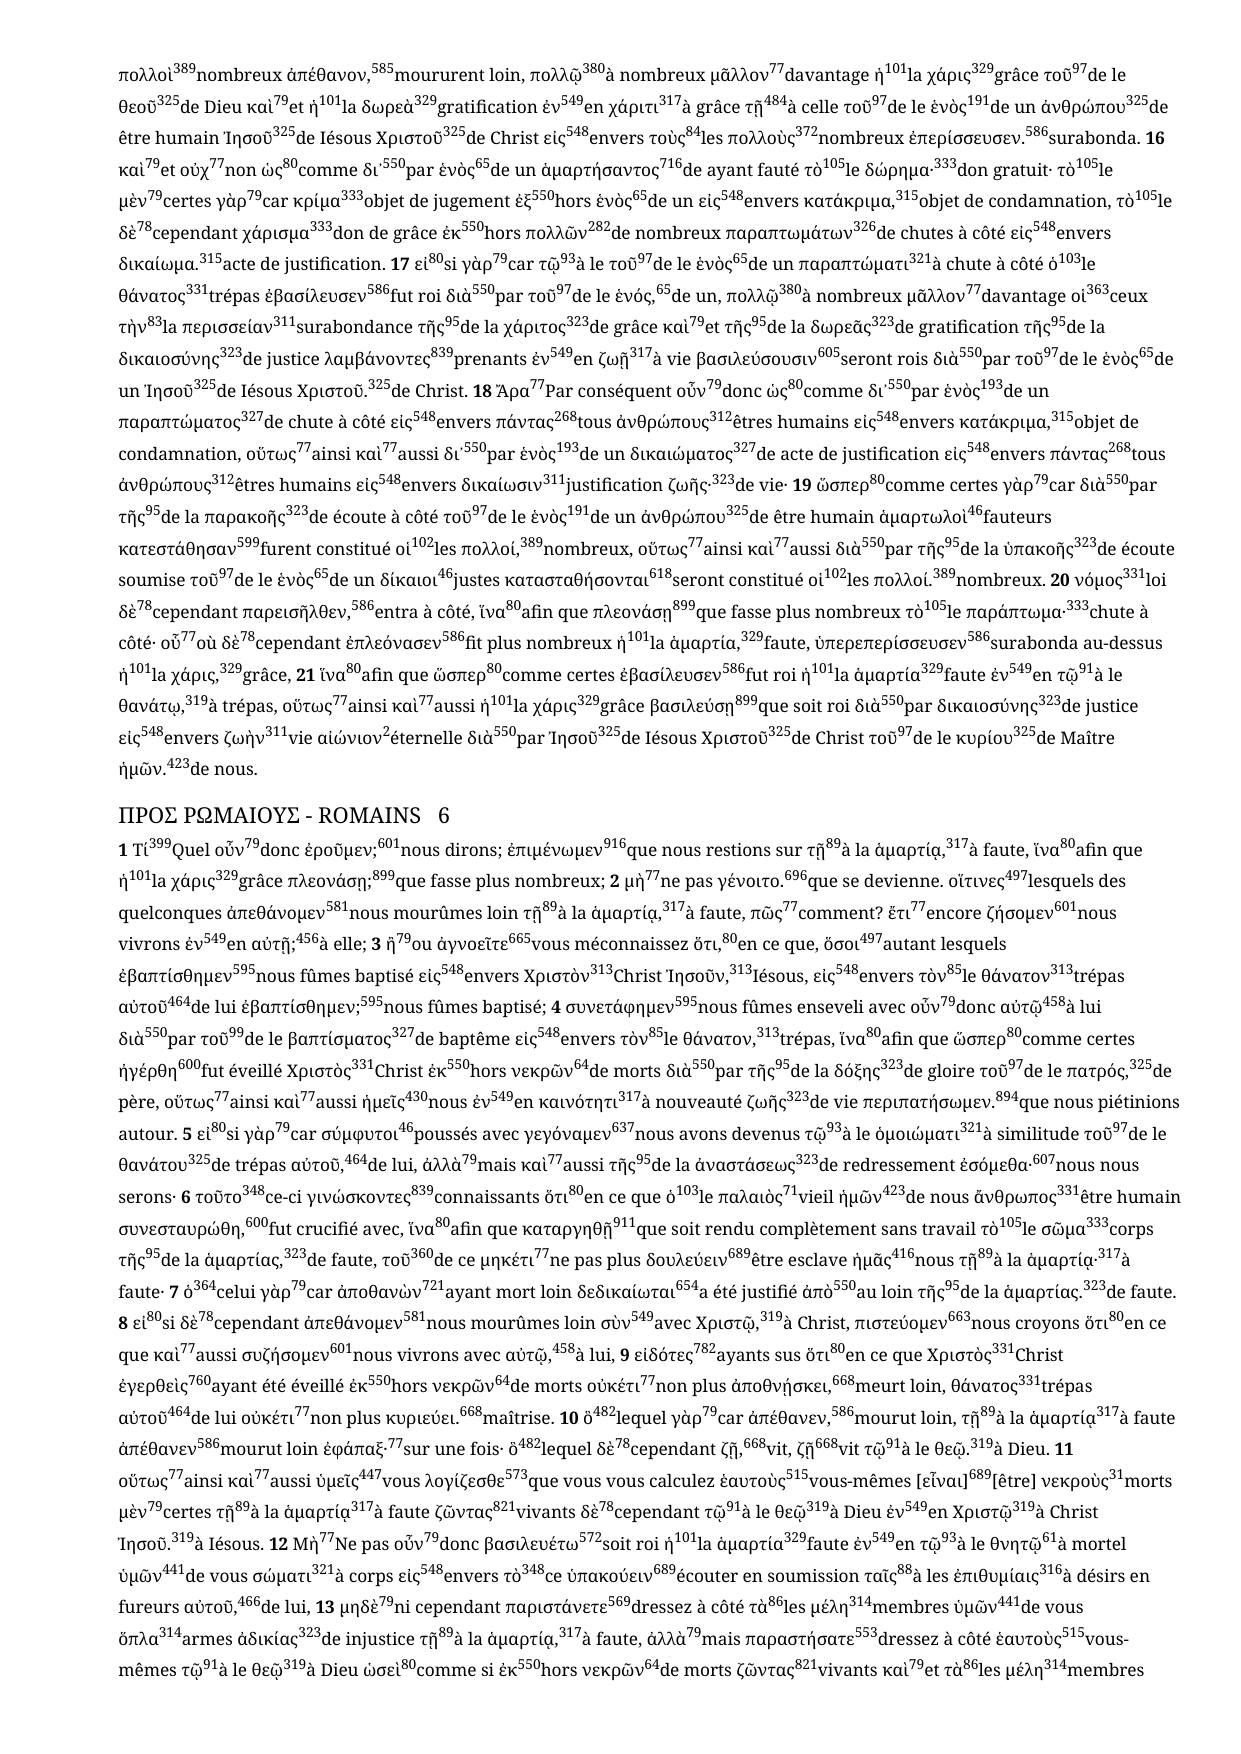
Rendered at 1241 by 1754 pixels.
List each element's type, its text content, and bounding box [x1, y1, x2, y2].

text 1 Δικαιωθέντες759Ayants étés justifiés οὖν79donc ἐκ550hors πίστεως323de croyance εἰρήνην311paix ἔχωμεν916que nous ayons πρὸς548vers τὸν85le θεὸν313Dieu διὰ550par τοῦ97de le κυρίου325de Maître ἡμῶν423de nous Ἰησοῦ325de Iésous Χριστοῦ325de Christ 2 δι᾽550par οὗ492de lequel καὶ77aussi τὴν83la προσαγωγὴν311conduite auprès ἐσχήκαμεν637nous avons eu [τῇ89[à la πίστει]317à croyance] εἰς548envers τὴν83la χάριν311grâce ταύτην136celle-ci ἐν549en ᾗ484à laquelle ἑστήκαμεν637nous avons dressé καὶ79et καυχώμεθα669nous nous vantons ἐπ᾽549sur ἐλπίδι317à espérance τῆς95de la δόξης323de gloire τοῦ97de le θεοῦ.325de Dieu. 3 οὐ77non μόνον77seulement δέ,78cependant, ἀλλὰ79mais καὶ77aussi καυχώμεθα669nous nous vantons ἐν549en ταῖς248à les θλίψεσιν,316à oppressions, εἰδότες782ayants sus ὅτι80en ce que ἡ101la θλῖψις329oppression ὑπομονὴν311résistance κατεργάζεται,674se met au travail complètement, 4 ἡ101la δὲ78cependant ὑπομονὴ329résistance δοκιμήν,311épreuve, ἡ101la δὲ78cependant δοκιμὴ329épreuve ἐλπίδα.311espérance. 5 ἡ101la δὲ78cependant ἐλπὶς329espérance οὐ77non καταισχύνει,668couvre de honte, ὅτι80en ce que ἡ101la ἀγάπη329amour τοῦ97de le θεοῦ325de Dieu ἐκκέχυται654a été déversé ἐν549en ταῖς88à les καρδίαις316à coeurs ἡμῶν423de nous διὰ550par πνεύματος327de souffle ἁγίου18de saint τοῦ360de ce δοθέντος756de ayant été donné ἡμῖν.419à nous. 6 Ἔτι77Encore γὰρ79car Χριστὸς331Christ ὄντων833de étants ἡμῶν423de nous ἀσθενῶν41de infirmes ἔτι77encore κατὰ548selon καιρὸν313moment ὑπὲρ550au-dessus ἀσεβῶν64de impies ἀπέθανεν.586mourut loin. 7 μόλις77laborieusement γὰρ79car ὑπὲρ550au-dessus δικαίου65de juste τις390un quelconque ἀποθανεῖται·612se mourra loin· ὑπὲρ550au-dessus γὰρ79car τοῦ97de le ἀγαθοῦ65de bon τάχα77peut-être τις390un quelconque καὶ77aussi τολμᾷ668ose ἀποθανεῖν·681mourir loin· 8 συνίστησιν668dresse avec δὲ78cependant τὴν83la ἑαυτοῦ537de lui-même ἀγάπην311amour εἰς548envers ἡμᾶς416nous ὁ103le θεός,331Dieu, ὅτι80en ce que ἔτι77encore ἁμαρτωλῶν41de fauteurs ὄντων833de étants ἡμῶν423de nous Χριστὸς331Christ ὑπὲρ550au-dessus ἡμῶν423de nous ἀπέθανεν.586mourut loin. 9 πολλῷ380à nombreux οὖν79donc μᾶλλον77davantage δικαιωθέντες759ayants étés justifiés νῦν77maintenant ἐν549en τῷ93à le αἵματι321à sang αὐτοῦ464de lui σωθησόμεθα614nous serons sauvé δι᾽550par αὐτοῦ464de lui ἀπὸ550au loin τῆς95de la ὀργῆς.323de colère. 10 εἰ80si γὰρ79car ἐχθροὶ46ennemis ὄντες839étants κατηλλάγημεν595nous fûmes échangé de haut en bas τῷ91à le θεῷ319à Dieu διὰ550par τοῦ97de le θανάτου325de trépas τοῦ97de le υἱοῦ325de fils αὐτοῦ,464de lui, πολλῷ380à nombreux μᾶλλον77davantage καταλλαγέντες759ayants étés échangés de haut en bas σωθησόμεθα614nous serons sauvé ἐν549en τῇ89à la ζωῇ317à vie αὐτοῦ·464de lui· 11 οὐ77non μόνον77seulement δέ,78cependant, ἀλλὰ79mais καὶ77aussi καυχώμενοι866se vantants ἐν549en τῷ91à le θεῷ319à Dieu διὰ550par τοῦ97de le κυρίου325de Maître ἡμῶν423de nous Ἰησοῦ325de Iésous Χριστοῦ325de Christ δι᾽550par οὗ492de lequel νῦν77maintenant τὴν83la καταλλαγὴν311réconciliation ἐλάβομεν.581nous prîmes. 12 Διὰ548Par le fait de τοῦτο348ce-ci ὥσπερ80comme certes δι᾽550par ἑνὸς191de un ἀνθρώπου325de être humain ἡ101la ἁμαρτία329faute εἰς548envers τὸν85le κόσμον313monde εἰσῆλθεν586vint à l'intérieur καὶ79et διὰ550par τῆς95de la ἁμαρτίας323de faute ὁ103le θάνατος,331trépas, καὶ77aussi οὕτως77ainsi εἰς548envers πάντας268tous ἀνθρώπους312êtres humains ὁ103le θάνατος331trépas διῆλθεν,586passa à travers, ἐφ᾽549sur ᾧ488à lequel πάντες389tous ἥμαρτον·585fautèrent· 13 ἄχρι552jusqu'à l'extrémité γὰρ79car νόμου325de loi ἁμαρτία329faute ἦν625était ἐν549en κόσμῳ,319à monde, ἁμαρτία329faute δὲ78cependant οὐκ77non ἐλλογεῖται680est imputé μὴ77ne pas ὄντος834de étant νόμου,325de loi, 14 ἀλλ᾽79mais ἐβασίλευσεν586fut roi ὁ103le θάνατος331trépas ἀπὸ550au loin Ἀδὰμ325de Adam μέχρι552jusqu'à Μωϋσέως325de Môusês καὶ77aussi ἐπὶ548sur τοὺς345ceux μὴ77ne pas ἁμαρτήσαντας706ayants fautés ἐπὶ549sur τῷ93à le ὁμοιώματι321à similitude τῆς95de la παραβάσεως323de transgression Ἀδὰμ325de Adam ὅς498lequel ἐστιν668est τύπος331modèle frappé τοῦ358de celui μέλλοντος.834de imminant. 15 Ἀλλ᾽79Mais οὐχ77non ὡς80comme τὸ105le παράπτωμα,333chute à côté, οὕτως77ainsi καὶ77aussi τὸ105le χάρισμα·333don de grâce· εἰ80si γὰρ79car τῷ93à le τοῦ97de le ἑνὸς65de un παραπτώματι321à chute à côté οἱ102les πολλοὶ389nombreux ἀπέθανον,585moururent loin, πολλῷ380à nombreux μᾶλλον77davantage ἡ101la χάρις329grâce τοῦ97de le θεοῦ325de Dieu καὶ79et ἡ101la δωρεὰ329gratification ἐν549en χάριτι317à grâce τῇ484à celle τοῦ97de le ἑνὸς191de un ἀνθρώπου325de être humain Ἰησοῦ325de Iésous Χριστοῦ325de Christ εἰς548envers τοὺς84les πολλοὺς372nombreux ἐπερίσσευσεν.586surabonda. 16 καὶ79et οὐχ77non ὡς80comme δι᾽550par ἑνὸς65de un ἁμαρτήσαντος716de ayant fauté τὸ105le δώρημα·333don gratuit· τὸ105le μὲν79certes γὰρ79car κρίμα333objet de jugement ἐξ550hors ἑνὸς65de un εἰς548envers κατάκριμα,315objet de condamnation, τὸ105le δὲ78cependant χάρισμα333don de grâce ἐκ550hors πολλῶν282de nombreux παραπτωμάτων326de chutes à côté εἰς548envers δικαίωμα.315acte de justification. 17 εἰ80si γὰρ79car τῷ93à le τοῦ97de le ἑνὸς65de un παραπτώματι321à chute à côté ὁ103le θάνατος331trépas ἐβασίλευσεν586fut roi διὰ550par τοῦ97de le ἑνός,65de un, πολλῷ380à nombreux μᾶλλον77davantage οἱ363ceux τὴν83la περισσείαν311surabondance τῆς95de la χάριτος323de grâce καὶ79et τῆς95de la δωρεᾶς323de gratification τῆς95de la δικαιοσύνης323de justice λαμβάνοντες839prenants ἐν549en ζωῇ317à vie βασιλεύσουσιν605seront rois διὰ550par τοῦ97de le ἑνὸς65de un Ἰησοῦ325de Iésous Χριστοῦ.325de Christ. 18 Ἄρα77Par conséquent οὖν79donc ὡς80comme δι᾽550par ἑνὸς193de un παραπτώματος327de chute à côté εἰς548envers πάντας268tous ἀνθρώπους312êtres humains εἰς548envers κατάκριμα,315objet de condamnation, οὕτως77ainsi καὶ77aussi δι᾽550par ἑνὸς193de un δικαιώματος327de acte de justification εἰς548envers πάντας268tous ἀνθρώπους312êtres humains εἰς548envers δικαίωσιν311justification ζωῆς·323de vie· 19 ὥσπερ80comme certes γὰρ79car διὰ550par τῆς95de la παρακοῆς323de écoute à côté τοῦ97de le ἑνὸς191de un ἀνθρώπου325de être humain ἁμαρτωλοὶ46fauteurs κατεστάθησαν599furent constitué οἱ102les πολλοί,389nombreux, οὕτως77ainsi καὶ77aussi διὰ550par τῆς95de la ὑπακοῆς323de écoute soumise τοῦ97de le ἑνὸς65de un δίκαιοι46justes κατασταθήσονται618seront constitué οἱ102les πολλοί.389nombreux. 20 νόμος331loi δὲ78cependant παρεισῆλθεν,586entra à côté, ἵνα80afin que πλεονάσῃ899que fasse plus nombreux τὸ105le παράπτωμα·333chute à côté· οὗ77où δὲ78cependant ἐπλεόνασεν586fit plus nombreux ἡ101la ἁμαρτία,329faute, ὑπερεπερίσσευσεν586surabonda au-dessus ἡ101la χάρις,329grâce, 21 ἵνα80afin que ὥσπερ80comme certes ἐβασίλευσεν586fut roi ἡ101la ἁμαρτία329faute ἐν549en τῷ91à le θανάτῳ,319à trépas, οὕτως77ainsi καὶ77aussi ἡ101la χάρις329grâce βασιλεύσῃ899que soit roi διὰ550par δικαιοσύνης323de justice εἰς548envers ζωὴν311vie αἰώνιον2éternelle διὰ550par Ἰησοῦ325de Iésous Χριστοῦ325de Christ τοῦ97de le κυρίου325de Maître ἡμῶν.423de nous. [118, 59, 1181, 781]
text 1 Τί399Quel οὖν79donc ἐροῦμεν;601nous dirons; ἐπιμένωμεν916que nous restions sur τῇ89à la ἁμαρτίᾳ,317à faute, ἵνα80afin que ἡ101la χάρις329grâce πλεονάσῃ;899que fasse plus nombreux; 2 μὴ77ne pas γένοιτο.696que se devienne. οἵτινες497lesquels des quelconques ἀπεθάνομεν581nous mourûmes loin τῇ89à la ἁμαρτίᾳ,317à faute, πῶς77comment? ἔτι77encore ζήσομεν601nous vivrons ἐν549en αὐτῇ;456à elle; 3 ἢ79ou ἀγνοεῖτε665vous méconnaissez ὅτι,80en ce que, ὅσοι497autant lesquels ἐβαπτίσθημεν595nous fûmes baptisé εἰς548envers Χριστὸν313Christ Ἰησοῦν,313Iésous, εἰς548envers τὸν85le θάνατον313trépas αὐτοῦ464de lui ἐβαπτίσθημεν;595nous fûmes baptisé; 4 συνετάφημεν595nous fûmes enseveli avec οὖν79donc αὐτῷ458à lui διὰ550par τοῦ99de le βαπτίσματος327de baptême εἰς548envers τὸν85le θάνατον,313trépas, ἵνα80afin que ὥσπερ80comme certes ἠγέρθη600fut éveillé Χριστὸς331Christ ἐκ550hors νεκρῶν64de morts διὰ550par τῆς95de la δόξης323de gloire τοῦ97de le πατρός,325de père, οὕτως77ainsi καὶ77aussi ἡμεῖς430nous ἐν549en καινότητι317à nouveauté ζωῆς323de vie περιπατήσωμεν.894que nous piétinions autour. 5 εἰ80si γὰρ79car σύμφυτοι46poussés avec γεγόναμεν637nous avons devenus τῷ93à le ὁμοιώματι321à similitude τοῦ97de le θανάτου325de trépas αὐτοῦ,464de lui, ἀλλὰ79mais καὶ77aussi τῆς95de la ἀναστάσεως323de redressement ἐσόμεθα·607nous nous serons· 6 τοῦτο348ce-ci γινώσκοντες839connaissants ὅτι80en ce que ὁ103le παλαιὸς71vieil ἡμῶν423de nous ἄνθρωπος331être humain συνεσταυρώθη,600fut crucifié avec, ἵνα80afin que καταργηθῇ911que soit rendu complètement sans travail τὸ105le σῶμα333corps τῆς95de la ἁμαρτίας,323de faute, τοῦ360de ce μηκέτι77ne pas plus δουλεύειν689être esclave ἡμᾶς416nous τῇ89à la ἁμαρτίᾳ·317à faute· 7 ὁ364celui γὰρ79car ἀποθανὼν721ayant mort loin δεδικαίωται654a été justifié ἀπὸ550au loin τῆς95de la ἁμαρτίας.323de faute. 8 εἰ80si δὲ78cependant ἀπεθάνομεν581nous mourûmes loin σὺν549avec Χριστῷ,319à Christ, πιστεύομεν663nous croyons ὅτι80en ce que καὶ77aussi συζήσομεν601nous vivrons avec αὐτῷ,458à lui, 9 εἰδότες782ayants sus ὅτι80en ce que Χριστὸς331Christ ἐγερθεὶς760ayant été éveillé ἐκ550hors νεκρῶν64de morts οὐκέτι77non plus ἀποθνῄσκει,668meurt loin, θάνατος331trépas αὐτοῦ464de lui οὐκέτι77non plus κυριεύει.668maîtrise. 10 ὃ482lequel γὰρ79car ἀπέθανεν,586mourut loin, τῇ89à la ἁμαρτίᾳ317à faute ἀπέθανεν586mourut loin ἐφάπαξ·77sur une fois· ὃ482lequel δὲ78cependant ζῇ,668vit, ζῇ668vit τῷ91à le θεῷ.319à Dieu. 11 οὕτως77ainsi καὶ77aussi ὑμεῖς447vous λογίζεσθε573que vous vous calculez ἑαυτοὺς515vous-mêmes [εἶναι]689[être] νεκροὺς31morts μὲν79certes τῇ89à la ἁμαρτίᾳ317à faute ζῶντας821vivants δὲ78cependant τῷ91à le θεῷ319à Dieu ἐν549en Χριστῷ319à Christ Ἰησοῦ.319à Iésous. 12 Μὴ77Ne pas οὖν79donc βασιλευέτω572soit roi ἡ101la ἁμαρτία329faute ἐν549en τῷ93à le θνητῷ61à mortel ὑμῶν441de vous σώματι321à corps εἰς548envers τὸ348ce ὑπακούειν689écouter en soumission ταῖς88à les ἐπιθυμίαις316à désirs en fureurs αὐτοῦ,466de lui, 13 μηδὲ79ni cependant παριστάνετε569dressez à côté τὰ86les μέλη314membres ὑμῶν441de vous ὅπλα314armes ἀδικίας323de injustice τῇ89à la ἁμαρτίᾳ,317à faute, ἀλλὰ79mais παραστήσατε553dressez à côté ἑαυτοὺς515vous-mêmes τῷ91à le θεῷ319à Dieu ὡσεὶ80comme si ἐκ550hors νεκρῶν64de morts ζῶντας821vivants καὶ79et τὰ86les μέλη314membres ὑμῶν441de vous ὅπλα314armes δικαιοσύνης323de justice τῷ91à le θεῷ.319à Dieu. 14 ἁμαρτία329faute γὰρ79car ὑμῶν441de vous οὐ77non κυριεύσει·606maîtrisera· οὐ77non γάρ79car ἐστε665vous êtes ὑπὸ548sous νόμον313loi ἀλλ᾽79mais ὑπὸ548sous χάριν.311grâce. 15 Τί399Quel οὖν;79donc; ἁμαρτήσωμεν,894que nous fautions, ὅτι80en ce que οὐκ77non ἐσμὲν663nous sommes ὑπὸ548sous νόμον313loi ἀλλ᾽79mais ὑπὸ548sous χάριν;311grâce; μὴ77ne pas γένοιτο.696que se devienne. 16 οὐκ77non οἴδατε639vous avez su ὅτι80en ce que ᾧ486à lequel παριστάνετε665vous dressez à côté ἑαυτοὺς515vous-mêmes δούλους312mâles esclaves εἰς548envers ὑπακοήν,311écoute soumise, δοῦλοί330mâles esclaves ἐστε665vous êtes ᾧ486à lequel ὑπακούετε,665vous écoutez en soumission, ἤτοι79ou soit ἁμαρτίας323de faute εἰς548envers θάνατον313trépas ἢ79ou ὑπακοῆς323de écoute soumise εἰς548envers δικαιοσύνην;311justice; 17 χάρις329grâce δὲ78cependant τῷ91à le θεῷ319à Dieu ὅτι80en ce que ἦτε622vous étiez δοῦλοι330mâles esclaves τῆς95de la ἁμαρτίας323de faute ὑπηκούσατε583vous écoutâtes en soumission δὲ78cependant ἐκ550hors καρδίας323de coeur εἰς548envers ὃν480lequel παρεδόθητε597vous fûtes livré τύπον313modèle frappé διδαχῆς,323de enseignement, 18 ἐλευθερωθέντες759ayants étés libérés δὲ78cependant ἀπὸ550au loin τῆς95de la ἁμαρτίας323de faute ἐδουλώθητε597vous fûtes esclavagé τῇ89à la δικαιοσύνῃ.317à justice. 19 Ἀνθρώπινον55Humain λέγω664je dis διὰ548par le fait de τὴν83la ἀσθένειαν311infirmité τῆς95de la σαρκὸς323de chair ὑμῶν.441de vous. ὥσπερ80comme certes γὰρ79car παρεστήσατε583vous dressâtes à côté τὰ86les μέλη314membres ὑμῶν441de vous δοῦλα54esclaves τῇ89à la ἀκαθαρσίᾳ317à impureté καὶ79et τῇ89à la ἀνομίᾳ317à illégalité εἰς548envers τὴν83la ἀνομίαν,311illégalité, οὕτως77ainsi νῦν77maintenant παραστήσατε553dressez à côté τὰ86les μέλη314membres ὑμῶν441de vous δοῦλα54esclaves τῇ89à la δικαιοσύνῃ317à justice εἰς548envers ἁγιασμόν.313sanctification. 20 ὅτε80lorsque γὰρ79car δοῦλοι330mâles esclaves ἦτε622vous étiez τῆς95de la ἁμαρτίας,323de faute, ἐλεύθεροι46libres ἦτε622vous étiez τῇ89à la δικαιοσύνῃ.317à justice. 21 τίνα162quel οὖν79donc καρπὸν313fruit εἴχετε622vous aviez τότε;77alors; ἐφ᾽549sur οἷς487à lesquels νῦν77maintenant ἐπαισχύνεσθε,671vous vous avez honte sur, τὸ105le γὰρ79car τέλος333achèvement ἐκείνων359de ces-là θάνατος.331trépas. 22 νυνὶ77maintenant δὲ78cependant ἐλευθερωθέντες759ayants étés libérés ἀπὸ550au loin τῆς95de la ἁμαρτίας323de faute δουλωθέντες759ayants étés esclavagés δὲ78cependant τῷ91à le θεῷ319à Dieu ἔχετε665vous avez τὸν85le καρπὸν313fruit ὑμῶν441de vous εἰς548envers ἁγιασμόν,313sanctification, τὸ87le δὲ78cependant τέλος315achèvement ζωὴν311vie αἰώνιον.2éternelle. 23 τὰ104les γὰρ79car ὀψώνια332gages τῆς95de la ἁμαρτίας323de faute θάνατος,331trépas, τὸ105le δὲ78cependant χάρισμα333don de grâce τοῦ97de le θεοῦ325de Dieu ζωὴ329vie αἰώνιος20éternelle ἐν549en Χριστῷ319à Christ Ἰησοῦ319à Iésous τῷ91à le κυρίῳ319à Maître ἡμῶν.423de nous. [118, 834, 1181, 1682]
text ΠΡΟΣ ΡΩΜΑΙΟΥΣ - ROMAINS 6 [118, 799, 1181, 829]
